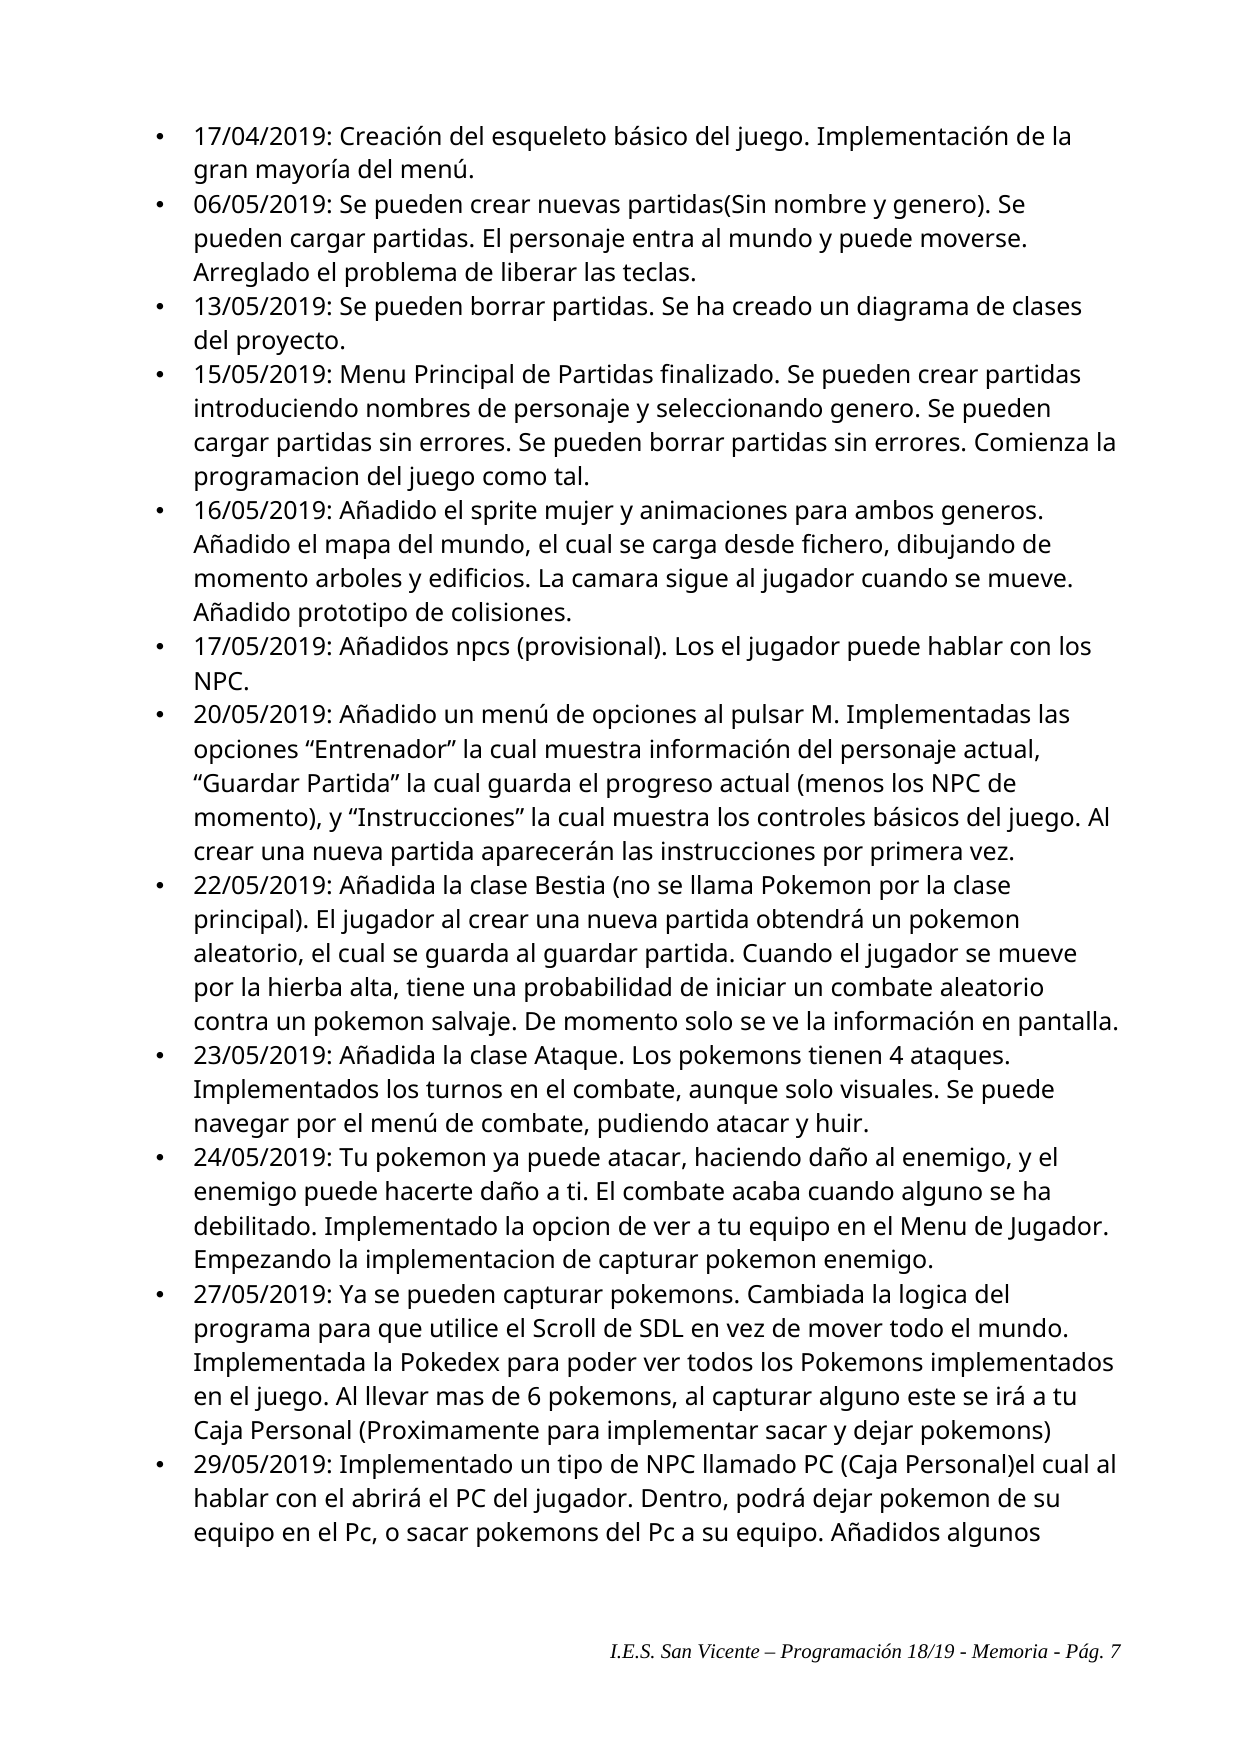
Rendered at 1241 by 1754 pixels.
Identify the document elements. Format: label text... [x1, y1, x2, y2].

list 15/05/2019: Menu Principal de Partidas finalizado. Se pueden crear partidas introduciendo nombres de personaje y seleccionando genero. Se pueden cargar partidas sin errores. Se pueden borrar partidas sin errores. Comienza la programacion del juego como tal. [156, 357, 1122, 493]
list 20/05/2019: Añadido un menú de opciones al pulsar M. Implementadas las opciones “Entrenador” la cual muestra información del personaje actual, “Guardar Partida” la cual guarda el progreso actual (menos los NPC de momento), y “Instrucciones” la cual muestra los controles básicos del juego. Al crear una nueva partida aparecerán las instrucciones por primera vez. [156, 697, 1122, 867]
list 22/05/2019: Añadida la clase Bestia (no se llama Pokemon por la clase principal). El jugador al crear una nueva partida obtendrá un pokemon aleatorio, el cual se guarda al guardar partida. Cuando el jugador se mueve por la hierba alta, tiene una probabilidad de iniciar un combate aleatorio contra un pokemon salvaje. De momento solo se ve la información en pantalla. [156, 867, 1122, 1038]
list 23/05/2019: Añadida la clase Ataque. Los pokemons tienen 4 ataques. Implementados los turnos en el combate, aunque solo visuales. Se puede navegar por el menú de combate, pudiendo atacar y huir. [156, 1038, 1122, 1140]
list 29/05/2019: Implementado un tipo de NPC llamado PC (Caja Personal)el cual al hablar con el abrirá el PC del jugador. Dentro, podrá dejar pokemon de su equipo en el Pc, o sacar pokemons del Pc a su equipo. Añadidos algunos [156, 1447, 1122, 1549]
list 16/05/2019: Añadido el sprite mujer y animaciones para ambos generos. Añadido el mapa del mundo, el cual se carga desde fichero, dibujando de momento arboles y edificios. La camara sigue al jugador cuando se mueve. Añadido prototipo de colisiones. [156, 493, 1122, 629]
list 27/05/2019: Ya se pueden capturar pokemons. Cambiada la logica del programa para que utilice el Scroll de SDL en vez de mover todo el mundo. Implementada la Pokedex para poder ver todos los Pokemons implementados en el juego. Al llevar mas de 6 pokemons, al capturar alguno este se irá a tu Caja Personal (Proximamente para implementar sacar y dejar pokemons) [156, 1276, 1122, 1447]
list 24/05/2019: Tu pokemon ya puede atacar, haciendo daño al enemigo, y el enemigo puede hacerte daño a ti. El combate acaba cuando alguno se ha debilitado. Implementado la opcion de ver a tu equipo en el Menu de Jugador. Empezando la implementacion de capturar pokemon enemigo. [156, 1140, 1122, 1276]
list 06/05/2019: Se pueden crear nuevas partidas(Sin nombre y genero). Se pueden cargar partidas. El personaje entra al mundo y puede moverse. Arreglado el problema de liberar las teclas. [156, 186, 1122, 288]
list 13/05/2019: Se pueden borrar partidas. Se ha creado un diagrama de clases del proyecto. [156, 288, 1122, 357]
list 17/04/2019: Creación del esqueleto básico del juego. Implementación de la gran mayoría del menú. [156, 118, 1122, 186]
list 17/05/2019: Añadidos npcs (provisional). Los el jugador puede hablar con los NPC. [156, 629, 1122, 697]
